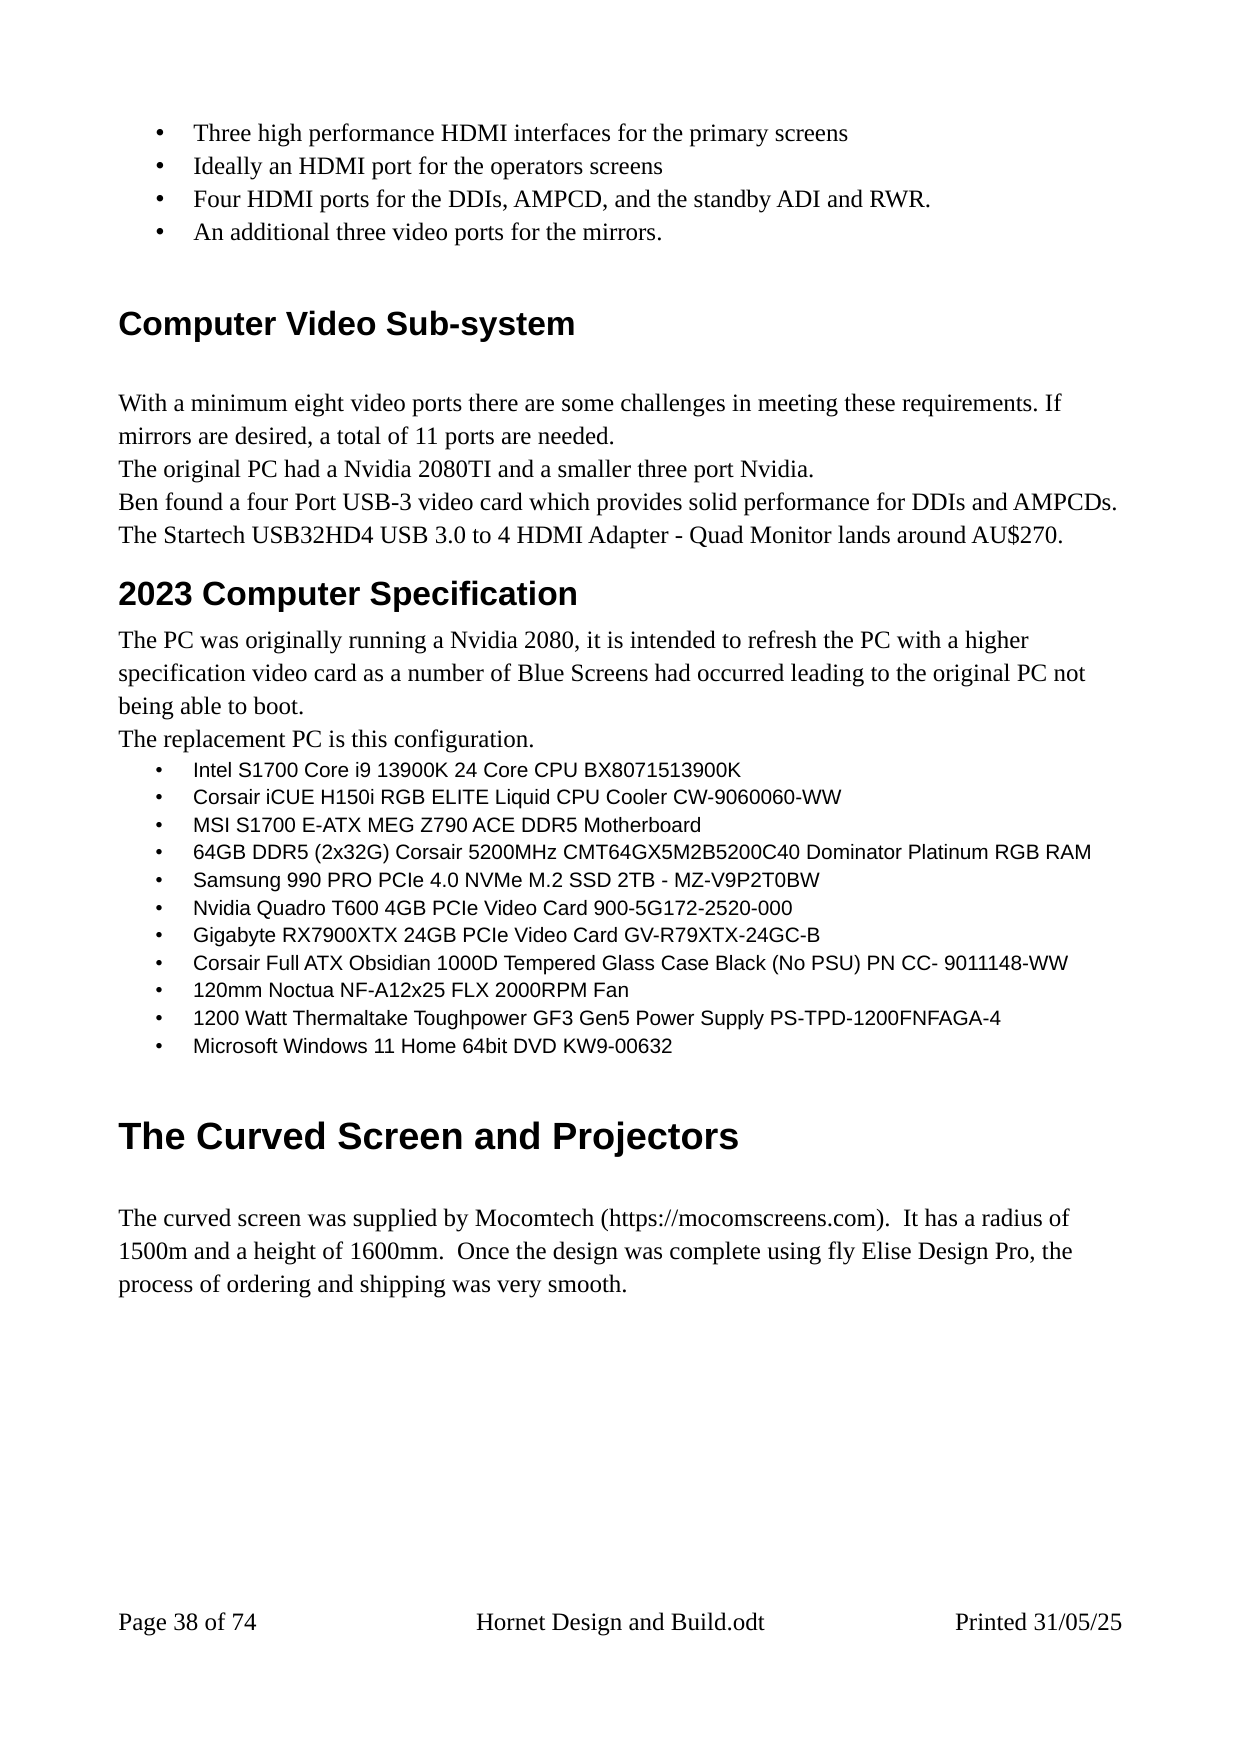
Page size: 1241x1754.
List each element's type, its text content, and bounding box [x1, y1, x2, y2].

subtitle The Curved Screen and Projectors [118, 1113, 1122, 1157]
list Ideally an HDMI port for the operators screens [156, 151, 1122, 180]
list Intel S1700 Core i9 13900K 24 Core CPU BX8071513900K [155, 757, 1122, 781]
list Three high performance HDMI interfaces for the primary screens [156, 118, 1122, 147]
text The curved screen was supplied by Mocomtech (https://mocomscreens.com). It has a radius of 1500m and a height of 1600mm. Once the design was complete using fly Elise Design Pro, the process of ordering and shipping was very smooth. [118, 1203, 1122, 1297]
text The replacement PC is this configuration. [118, 724, 1122, 753]
list An additional three video ports for the mirrors. [156, 217, 1122, 246]
list Nvidia Quadro T600 4GB PCIe Video Card 900-5G172-2520-000 [155, 895, 1122, 919]
list 1200 Watt Thermaltake Toughpower GF3 Gen5 Power Supply PS-TPD-1200FNFAGA-4 [155, 1006, 1122, 1030]
text The PC was originally running a Nvidia 2080, it is intended to refresh the PC with a higher specification video card as a number of Blue Screens had occurred leading to the original PC not being able to boot. [118, 625, 1122, 720]
list Corsair Full ATX Obsidian 1000D Tempered Glass Case Black (No PSU) PN CC- 9011148-WW [155, 951, 1122, 975]
list Four HDMI ports for the DDIs, AMPCD, and the standby ADI and RWR. [156, 184, 1122, 213]
text Ben found a four Port USB-3 video card which provides solid performance for DDIs and AMPCDs. The Startech USB32HD4 USB 3.0 to 4 HDMI Adapter - Quad Monitor lands around AU$270. [118, 487, 1122, 549]
list Microsoft Windows 11 Home 64bit DVD KW9-00632 [155, 1033, 1122, 1057]
list 120mm Noctua NF-A12x25 FLX 2000RPM Fan [155, 978, 1122, 1002]
list Samsung 990 PRO PCIe 4.0 NVMe M.2 SSD 2TB - MZ-V9P2T0BW [155, 868, 1122, 892]
list Gigabyte RX7900XTX 24GB PCIe Video Card GV-R79XTX-24GC-B [155, 923, 1122, 947]
subtitle 2023 Computer Specification [118, 574, 1122, 613]
list Corsair iCUE H150i RGB ELITE Liquid CPU Cooler CW-9060060-WW [155, 785, 1122, 809]
subtitle Computer Video Sub-system [118, 304, 1122, 343]
list 64GB DDR5 (2x32G) Corsair 5200MHz CMT64GX5M2B5200C40 Dominator Platinum RGB RAM [155, 840, 1122, 864]
text The original PC had a Nvidia 2080TI and a smaller three port Nvidia. [118, 454, 1122, 483]
text With a minimum eight video ports there are some challenges in meeting these requirements. If mirrors are desired, a total of 11 ports are needed. [118, 388, 1122, 450]
list MSI S1700 E-ATX MEG Z790 ACE DDR5 Motherboard [155, 813, 1122, 837]
